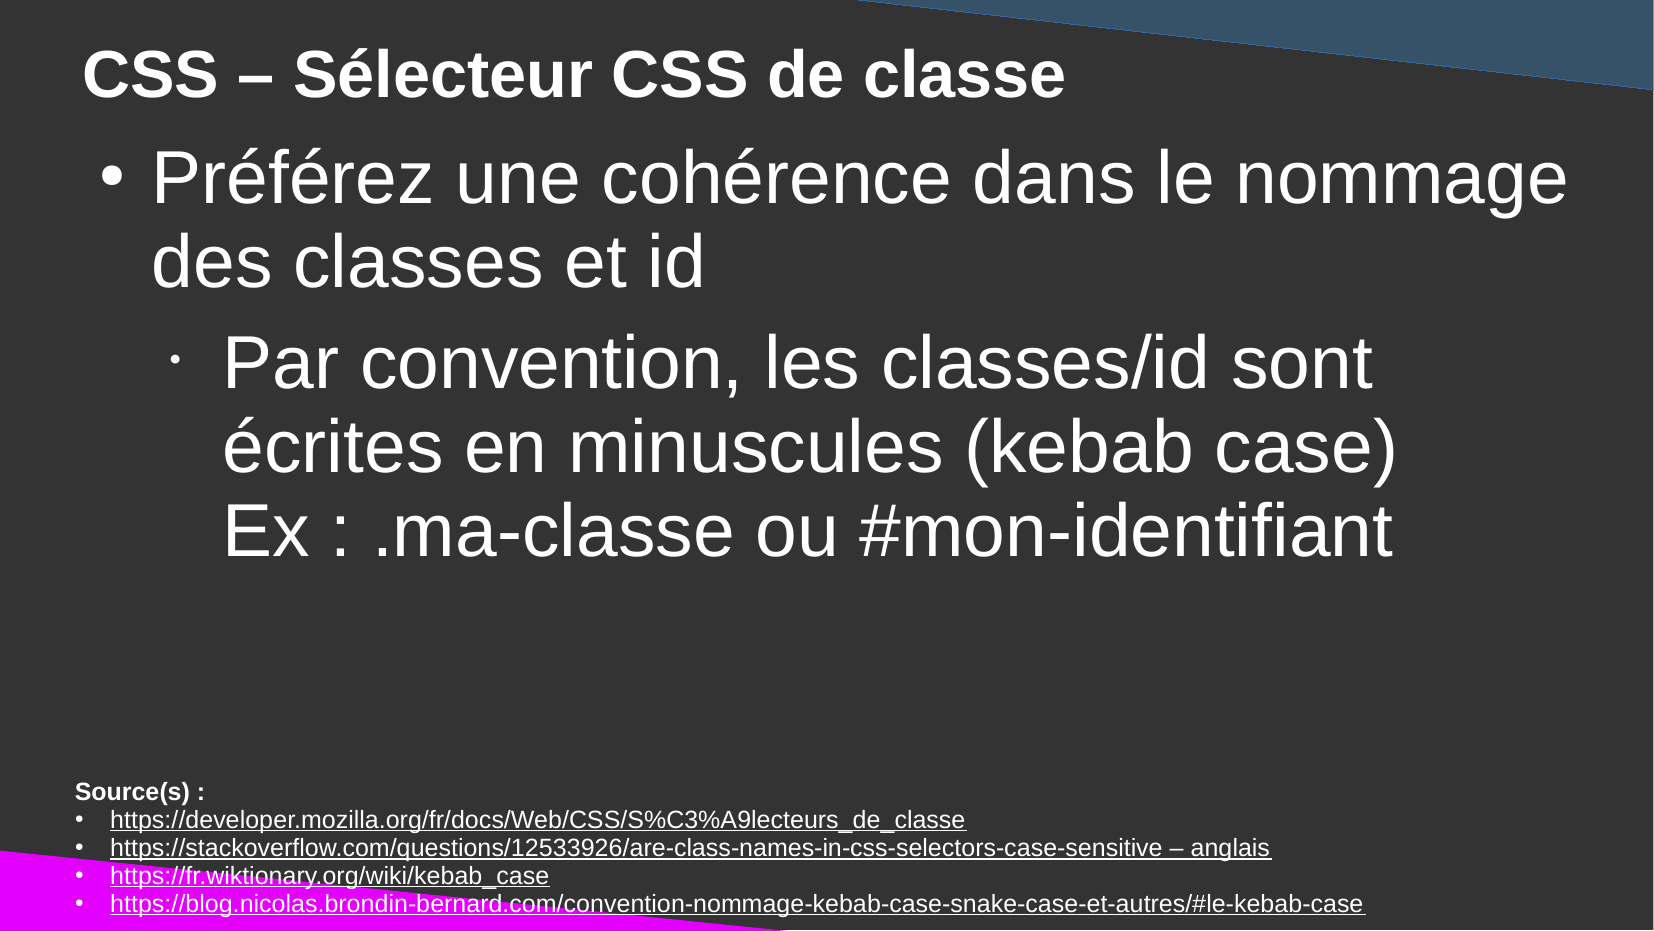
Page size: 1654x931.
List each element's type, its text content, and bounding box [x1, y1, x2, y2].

text_box [858, 0, 1654, 90]
list Préférez une cohérence dans le nommage des classes et id Par convention, les classes/id sont écrites en minuscules (kebab case) Ex : .ma-classe ou #mon-identifiant [80, 135, 1605, 662]
title CSS – Sélecteur CSS de classe [82, 37, 1571, 114]
text_box Source(s) : https://developer.mozilla.org/fr/docs/Web/CSS/S%C3%A9lecteurs_de_classe https://stackoverflow.com/questions/12533926/are-class-names-in-css-selectors-case-sensitive – anglais https://fr.wiktionary.org/wiki/kebab_case https://blog.nicolas.brondin-bernard.com/convention-nommage-kebab-case-snake-case-et-autres/#le-kebab-case [60, 770, 1546, 926]
text_box [0, 850, 788, 931]
